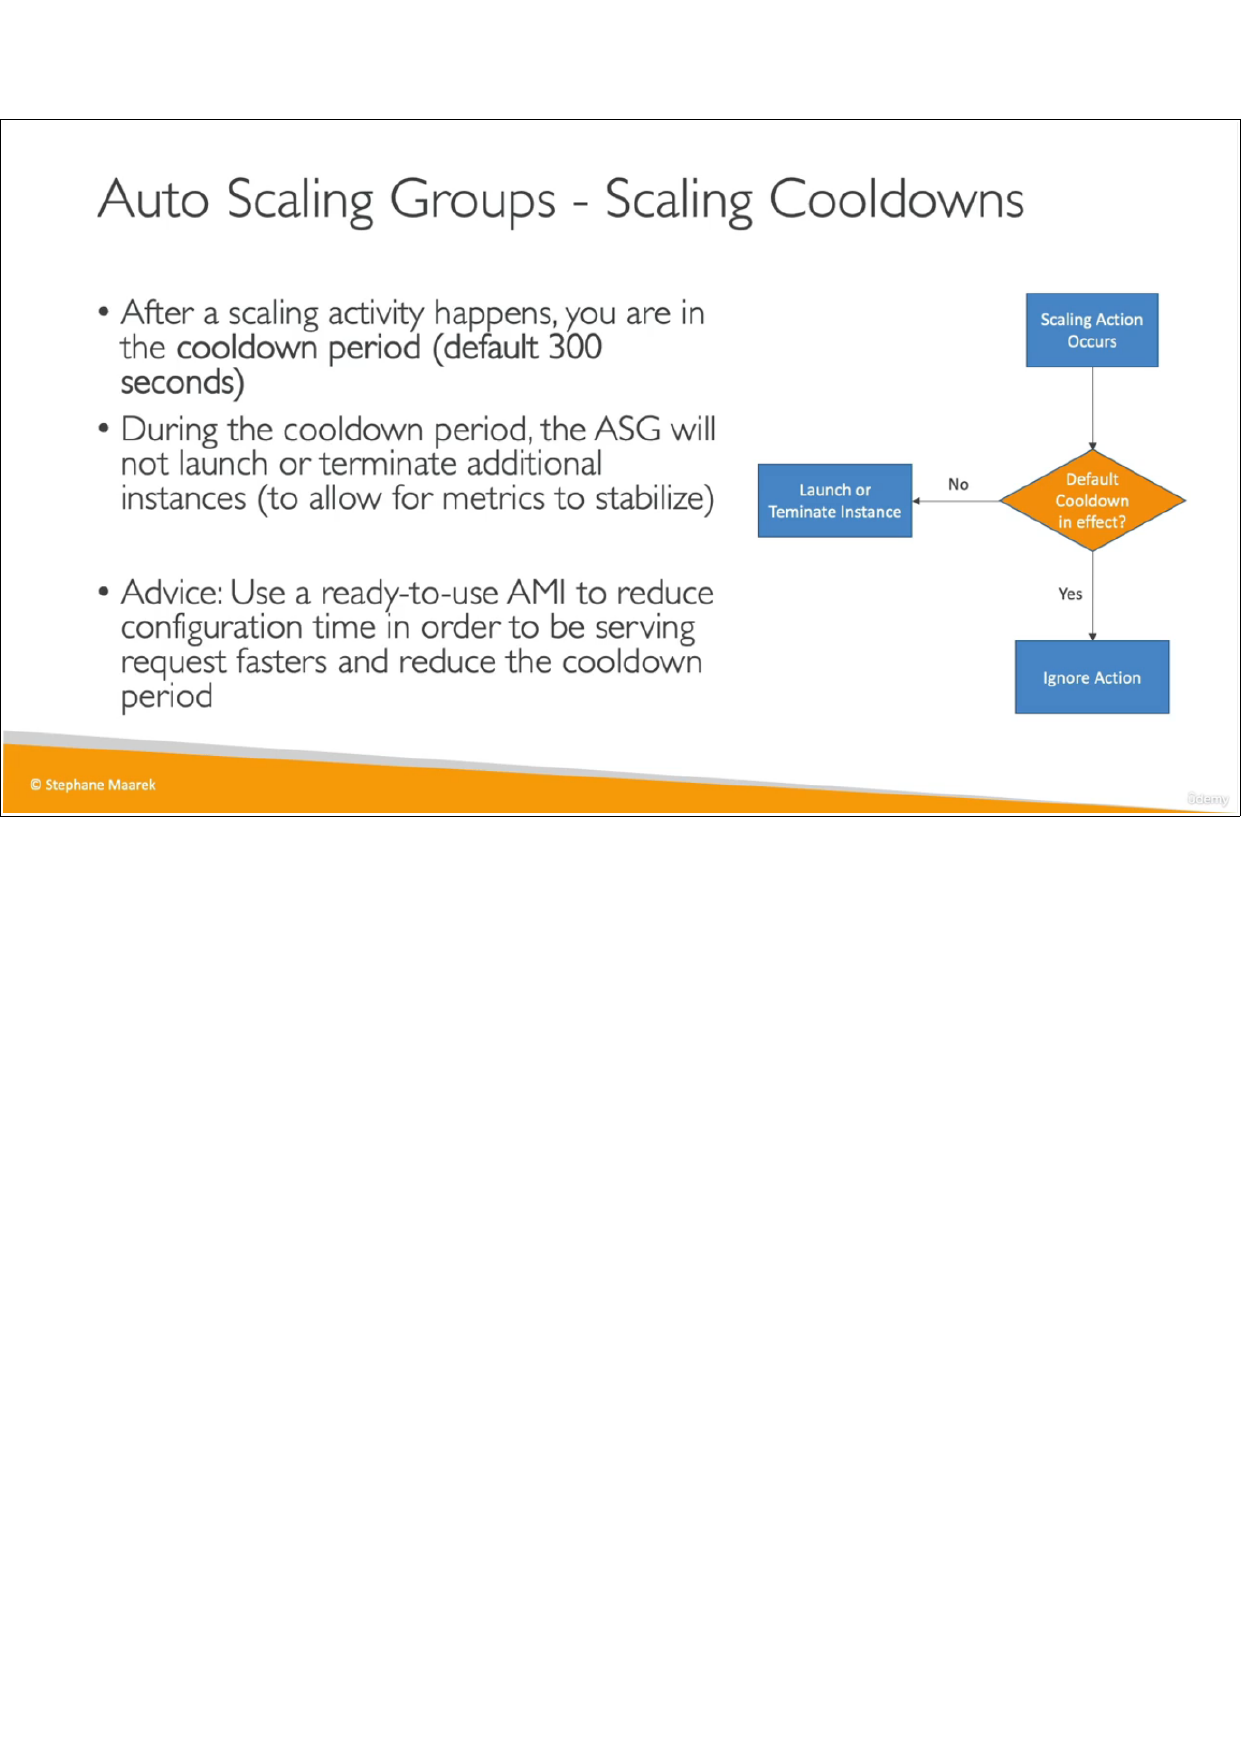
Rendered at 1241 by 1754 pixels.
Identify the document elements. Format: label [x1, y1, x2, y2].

picture [3, 122, 1238, 813]
